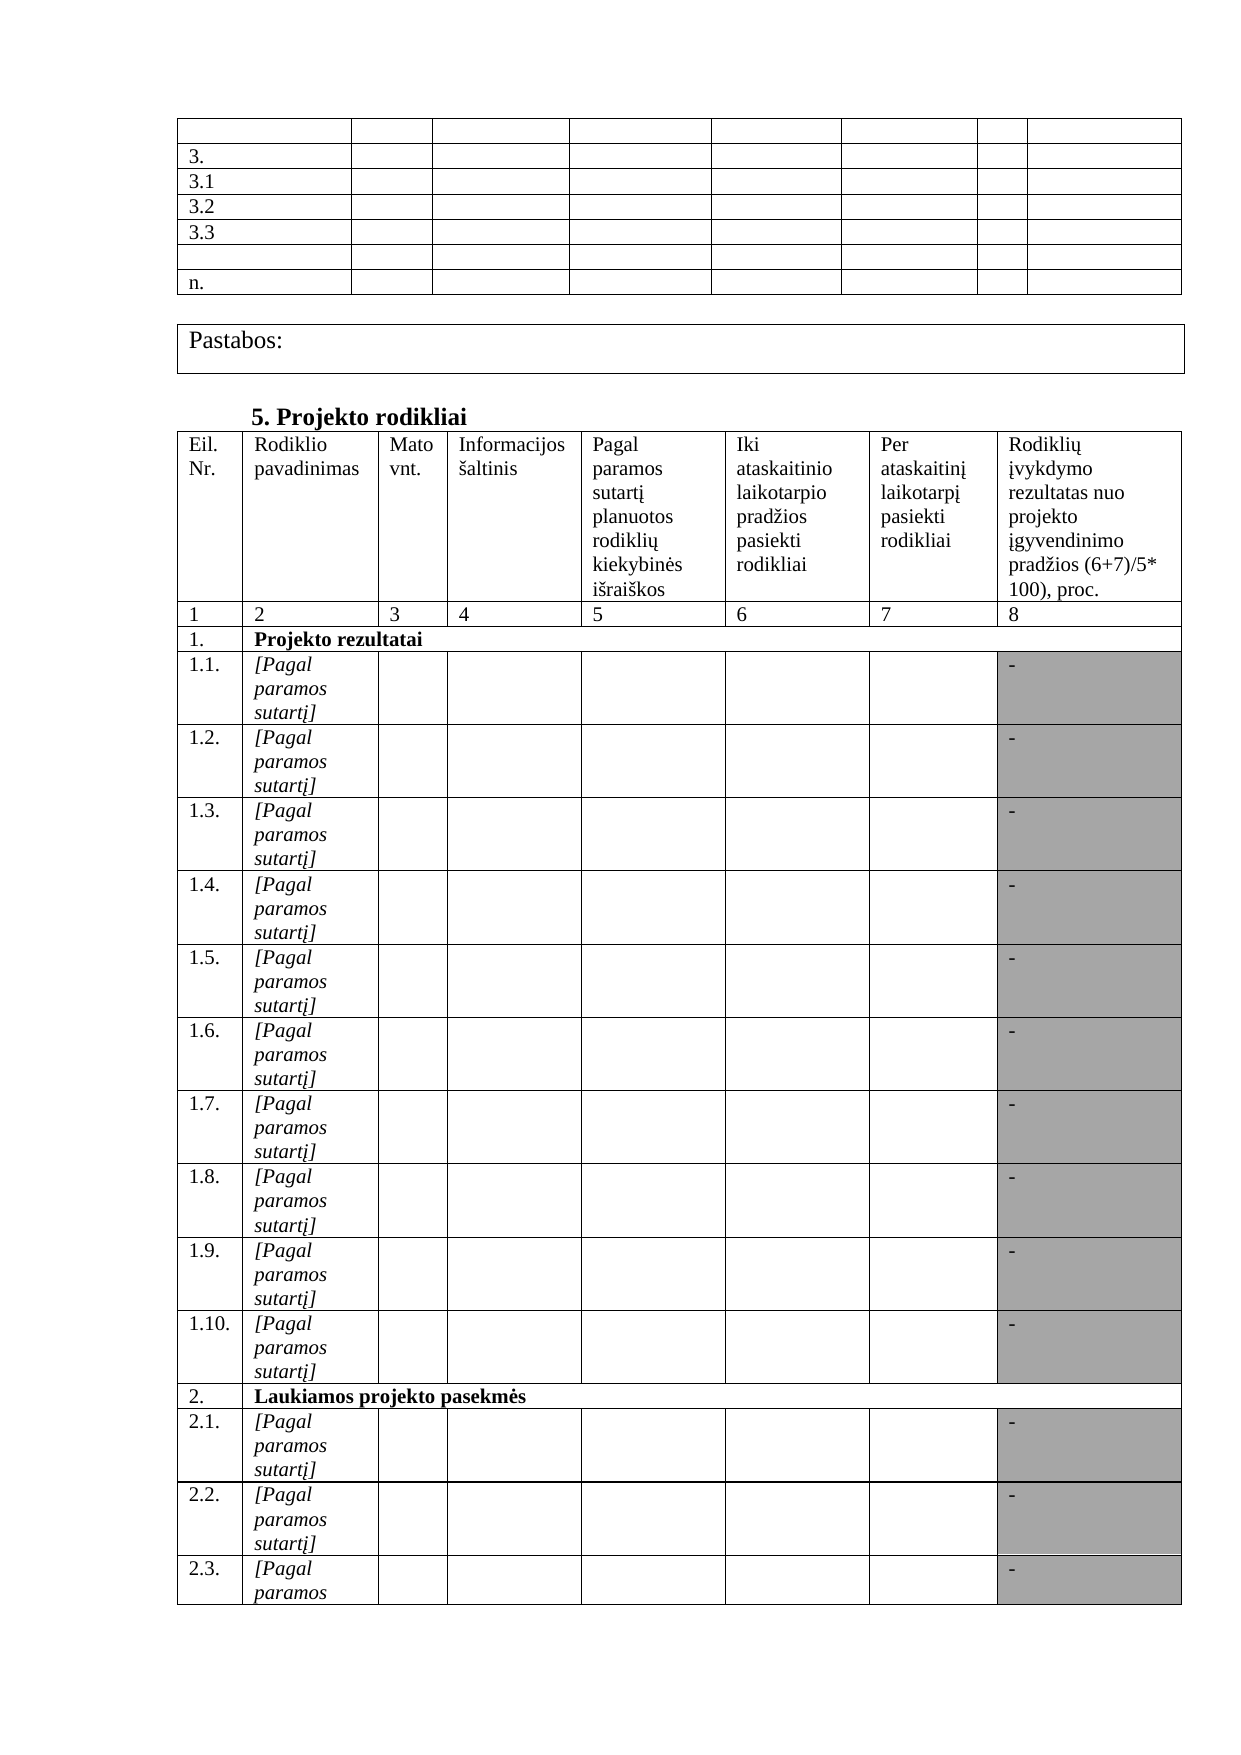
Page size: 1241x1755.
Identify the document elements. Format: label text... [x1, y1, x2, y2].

table_cell [570, 270, 711, 294]
table_header Pastabos: [178, 325, 1184, 372]
table_cell n. [178, 270, 351, 294]
table_cell 1.10. [178, 1311, 242, 1383]
table_header Informacijos šaltinis [448, 432, 581, 601]
table_cell 8 [998, 602, 1181, 626]
table_cell [379, 725, 447, 797]
table_cell [433, 169, 569, 193]
table_cell [433, 220, 569, 244]
table_cell Laukiamos projekto pasekmės [243, 1384, 1181, 1408]
table_cell [448, 1091, 581, 1163]
table_cell - [998, 1311, 1181, 1383]
table_cell [379, 798, 447, 870]
table_cell [726, 798, 869, 870]
table_cell [726, 1091, 869, 1163]
table_cell [379, 1483, 447, 1554]
table_cell [870, 652, 997, 724]
table_cell Projekto rezultatai [243, 627, 1181, 651]
table_cell [870, 945, 997, 1017]
table_cell [379, 871, 447, 944]
table_cell [1028, 220, 1181, 244]
table_cell - [998, 1483, 1181, 1554]
table_cell [Pagal paramos sutartį] [243, 652, 378, 724]
table_cell [379, 1238, 447, 1310]
table_cell - [998, 1091, 1181, 1163]
table_cell [379, 945, 447, 1017]
text 5. Projekto rodikliai [177, 402, 1181, 431]
table_cell [379, 1091, 447, 1163]
table_cell 1.5. [178, 945, 242, 1017]
table_cell [448, 1409, 581, 1481]
table_cell [Pagal paramos sutartį] [243, 1018, 378, 1090]
table_cell - [998, 1409, 1181, 1481]
table_cell 5 [582, 602, 725, 626]
table_cell [978, 195, 1027, 218]
table_cell [379, 1311, 447, 1383]
table_cell [978, 270, 1027, 294]
table_cell [712, 245, 841, 269]
table_cell [352, 245, 432, 269]
table_cell 3 [379, 602, 447, 626]
table_header Eil. Nr. [178, 432, 242, 601]
table_cell 1.7. [178, 1091, 242, 1163]
table_cell [582, 945, 725, 1017]
table_cell [433, 270, 569, 294]
table_cell [978, 144, 1027, 168]
table_cell [582, 1238, 725, 1310]
table_cell [Pagal paramos [243, 1556, 378, 1604]
table_cell [712, 220, 841, 244]
table_cell [870, 725, 997, 797]
table_cell [570, 195, 711, 218]
table_cell [726, 945, 869, 1017]
table_header Rodiklių įvykdymo rezultatas nuo projekto įgyvendinimo pradžios (6+7)/5* 100), proc. [998, 432, 1181, 601]
table_cell 2.1. [178, 1409, 242, 1481]
table_cell - [998, 1556, 1181, 1604]
table_cell 1.6. [178, 1018, 242, 1090]
table_cell 2.2. [178, 1483, 242, 1554]
table_cell [870, 1164, 997, 1237]
table_cell [870, 1311, 997, 1383]
table_cell [870, 1409, 997, 1481]
table_cell [726, 1018, 869, 1090]
table_cell 1.2. [178, 725, 242, 797]
table_cell [1028, 195, 1181, 218]
table_cell [Pagal paramos sutartį] [243, 798, 378, 870]
table_cell [582, 1311, 725, 1383]
table_cell 3.1 [178, 169, 351, 193]
table_cell 2.3. [178, 1556, 242, 1604]
table_cell [570, 220, 711, 244]
table_cell - [998, 1164, 1181, 1237]
table_cell [582, 1483, 725, 1554]
table_cell [712, 270, 841, 294]
table_cell [352, 169, 432, 193]
table_cell [Pagal paramos sutartį] [243, 945, 378, 1017]
table_cell [842, 220, 977, 244]
table_cell 1.4. [178, 871, 242, 944]
table_cell [448, 1018, 581, 1090]
table_cell [582, 652, 725, 724]
table_cell [379, 1556, 447, 1604]
table_cell [433, 195, 569, 218]
table_cell 3.3 [178, 220, 351, 244]
table_cell [726, 1164, 869, 1237]
table_cell [978, 220, 1027, 244]
table_cell [Pagal paramos sutartį] [243, 1483, 378, 1554]
table_cell [433, 144, 569, 168]
table_cell - [998, 871, 1181, 944]
table_cell [870, 1238, 997, 1310]
table_cell [448, 1311, 581, 1383]
table_cell [433, 245, 569, 269]
table_cell [Pagal paramos sutartį] [243, 1311, 378, 1383]
table_cell [448, 652, 581, 724]
table_cell [1028, 270, 1181, 294]
table_cell [726, 871, 869, 944]
table_cell [842, 144, 977, 168]
table_cell [433, 119, 569, 143]
table_cell [870, 1483, 997, 1554]
table_cell [570, 119, 711, 143]
table_cell [842, 245, 977, 269]
table_cell [582, 1556, 725, 1604]
table_cell [1028, 245, 1181, 269]
table_cell [582, 725, 725, 797]
table_cell [1028, 119, 1181, 143]
table_cell - [998, 1018, 1181, 1090]
table_cell 7 [870, 602, 997, 626]
table_cell [1028, 144, 1181, 168]
table_cell [448, 1164, 581, 1237]
table_cell 1. [178, 627, 242, 651]
table_cell [870, 1556, 997, 1604]
table_cell [870, 1091, 997, 1163]
table_cell 6 [726, 602, 869, 626]
table_cell [582, 798, 725, 870]
table_header Iki ataskaitinio laikotarpio pradžios pasiekti rodikliai [726, 432, 869, 601]
table_cell 1.9. [178, 1238, 242, 1310]
table_cell [712, 144, 841, 168]
table_cell 1.3. [178, 798, 242, 870]
table_cell [570, 169, 711, 193]
table_cell - [998, 1238, 1181, 1310]
table_cell [978, 169, 1027, 193]
table_cell [178, 119, 351, 143]
table_cell [726, 652, 869, 724]
table_cell [448, 1556, 581, 1604]
table_cell [842, 119, 977, 143]
table_cell [379, 1164, 447, 1237]
table_cell [978, 245, 1027, 269]
table_cell [448, 725, 581, 797]
table_cell [379, 1018, 447, 1090]
table_cell [352, 144, 432, 168]
table_cell [842, 169, 977, 193]
table_cell [726, 1311, 869, 1383]
table_cell [726, 1556, 869, 1604]
table_cell [379, 1409, 447, 1481]
table_cell - [998, 945, 1181, 1017]
table_cell [978, 119, 1027, 143]
table_cell 1 [178, 602, 242, 626]
table_cell [582, 871, 725, 944]
table_cell [Pagal paramos sutartį] [243, 1238, 378, 1310]
table_cell [712, 169, 841, 193]
table_cell [448, 1483, 581, 1554]
table_cell [570, 144, 711, 168]
table_cell 1.8. [178, 1164, 242, 1237]
table_cell [582, 1018, 725, 1090]
table_cell [352, 270, 432, 294]
table_cell [178, 245, 351, 269]
table_cell [870, 1018, 997, 1090]
table_cell [Pagal paramos sutartį] [243, 725, 378, 797]
table_cell [448, 1238, 581, 1310]
table_cell [379, 652, 447, 724]
table_cell 2 [243, 602, 378, 626]
table_cell [Pagal paramos sutartį] [243, 1164, 378, 1237]
table_cell [448, 945, 581, 1017]
table_cell [726, 1483, 869, 1554]
table_cell - [998, 725, 1181, 797]
table_cell 3.2 [178, 195, 351, 218]
table_cell [712, 119, 841, 143]
table_header Pagal paramos sutartį planuotos rodiklių kiekybinės išraiškos [582, 432, 725, 601]
table_cell [1028, 169, 1181, 193]
table_header Per ataskaitinį laikotarpį pasiekti rodikliai [870, 432, 997, 601]
table_cell 4 [448, 602, 581, 626]
table_cell [352, 195, 432, 218]
table_cell 1.1. [178, 652, 242, 724]
table_cell [448, 798, 581, 870]
table_cell [Pagal paramos sutartį] [243, 871, 378, 944]
table_cell [712, 195, 841, 218]
table_cell [Pagal paramos sutartį] [243, 1409, 378, 1481]
table_cell [352, 119, 432, 143]
table_cell [870, 798, 997, 870]
table_cell [726, 725, 869, 797]
table_cell [842, 195, 977, 218]
table_cell [726, 1409, 869, 1481]
table_cell [582, 1091, 725, 1163]
table_header Mato vnt. [379, 432, 447, 601]
table_header Rodiklio pavadinimas [243, 432, 378, 601]
table_cell [448, 871, 581, 944]
table_cell [582, 1164, 725, 1237]
table_cell 2. [178, 1384, 242, 1408]
table_cell [570, 245, 711, 269]
table_cell 3. [178, 144, 351, 168]
table_cell [726, 1238, 869, 1310]
table_cell [352, 220, 432, 244]
table_cell [842, 270, 977, 294]
table_cell [870, 871, 997, 944]
table_cell - [998, 798, 1181, 870]
table_cell - [998, 652, 1181, 724]
table_cell [582, 1409, 725, 1481]
table_cell [Pagal paramos sutartį] [243, 1091, 378, 1163]
